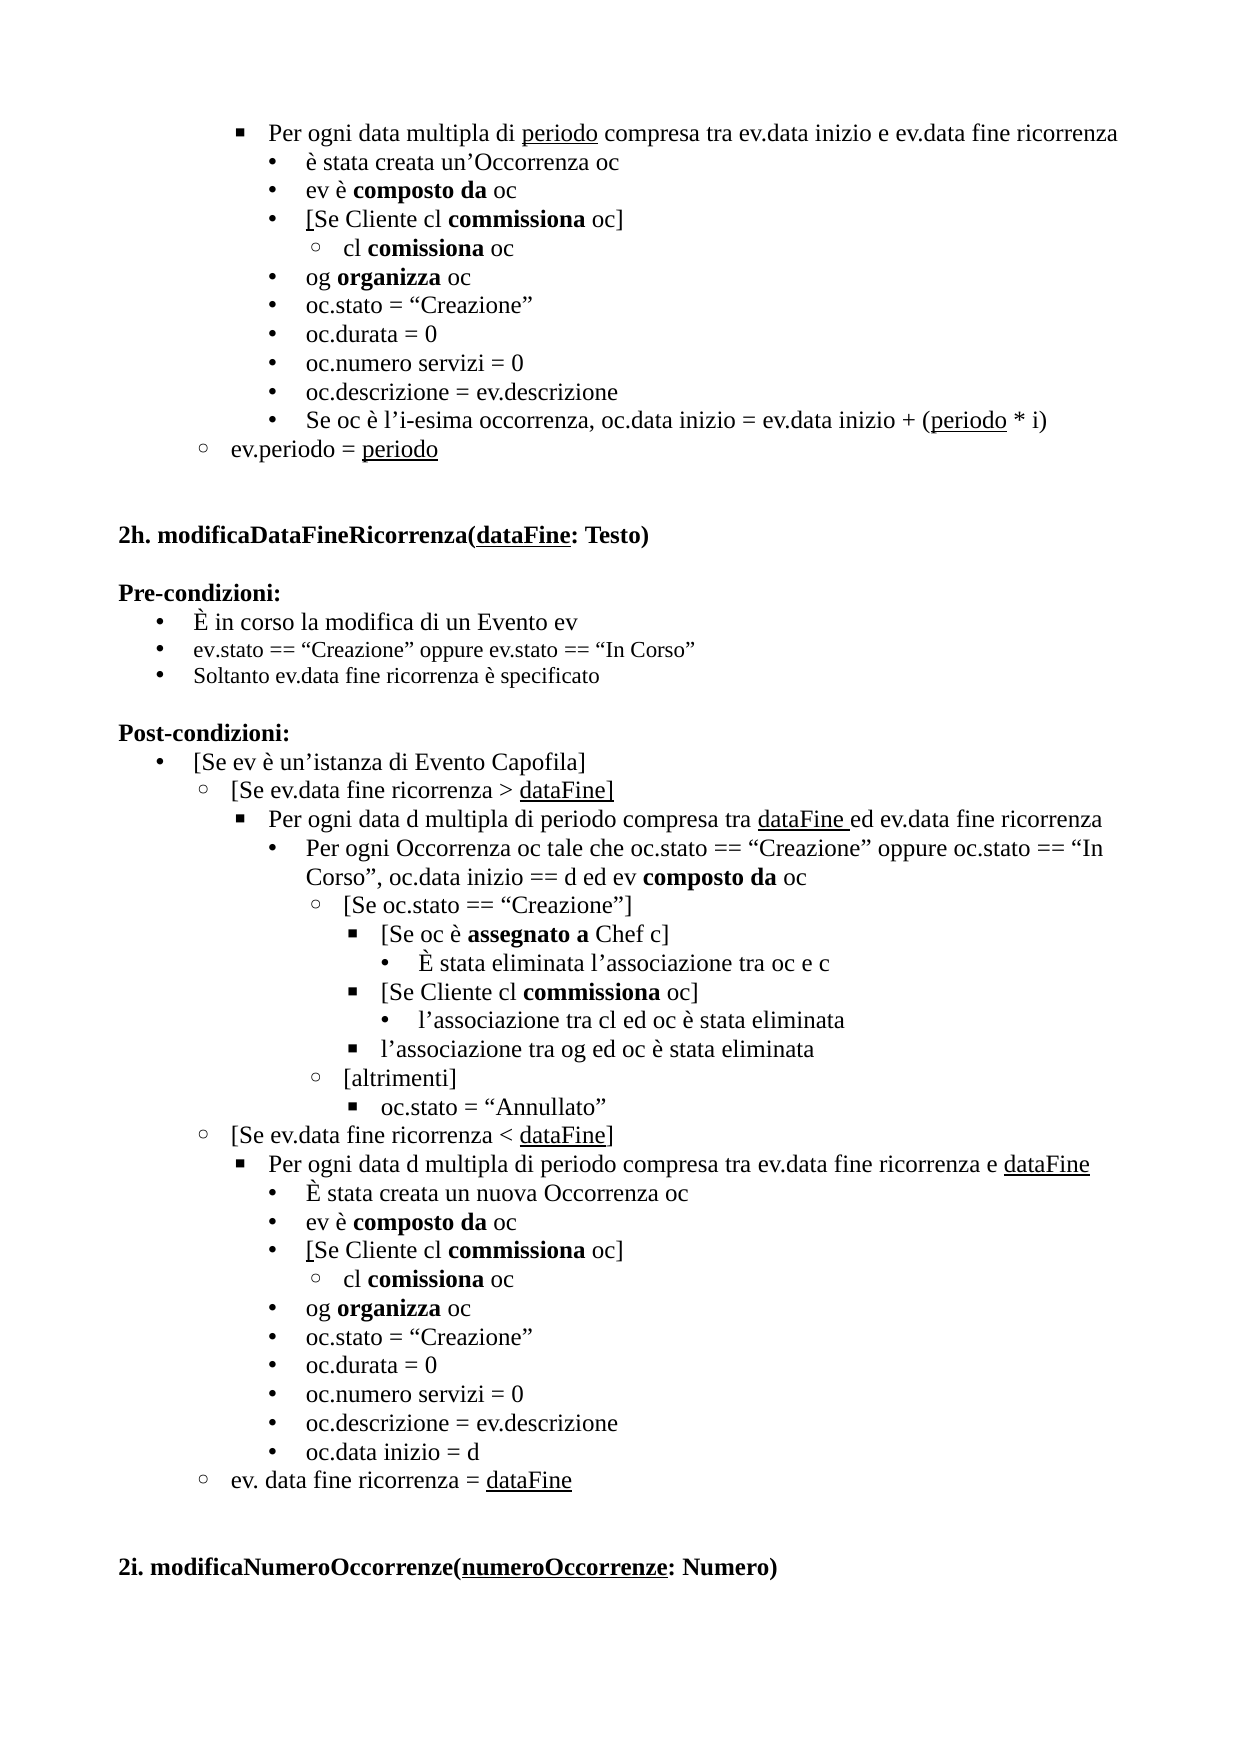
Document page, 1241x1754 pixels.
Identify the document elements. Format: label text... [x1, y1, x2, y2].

list Per ogni Occorrenza oc tale che oc.stato == “Creazione” oppure oc.stato == “In Corso”, oc.data inizio == d ed ev composto da oc [268, 833, 1122, 890]
text Pre-condizioni: [118, 578, 1122, 607]
list [Se Cliente cl commissiona oc] [268, 204, 1122, 233]
list Per ogni data d multipla di periodo compresa tra dataFine ed ev.data fine ricorrenza [231, 804, 1122, 833]
list È stata eliminata l’associazione tra oc e c [381, 948, 1122, 977]
list og organizza oc [268, 1293, 1122, 1322]
list È stata creata un nuova Occorrenza oc [268, 1178, 1122, 1207]
list [Se ev.data fine ricorrenza > dataFine] [193, 775, 1122, 804]
list È in corso la modifica di un Evento ev [156, 607, 1122, 636]
list cl comissiona oc [306, 233, 1122, 262]
list ev è composto da oc [268, 176, 1122, 204]
list ev è composto da oc [268, 1207, 1122, 1235]
list [Se oc è assegnato a Chef c] [343, 919, 1122, 948]
list [Se ev.data fine ricorrenza < dataFine] [193, 1120, 1122, 1149]
list [Se Cliente cl commissiona oc] [268, 1235, 1122, 1264]
list oc.stato = “Creazione” [268, 1322, 1122, 1350]
list oc.numero servizi = 0 [268, 1379, 1122, 1408]
list og organizza oc [268, 262, 1122, 291]
list ev.stato == “Creazione” oppure ev.stato == “In Corso” [156, 636, 1122, 662]
list Per ogni data d multipla di periodo compresa tra ev.data fine ricorrenza e dataFine [231, 1149, 1122, 1178]
list Soltanto ev.data fine ricorrenza è specificato [156, 662, 1122, 689]
text Post-condizioni: [118, 718, 1122, 747]
list oc.descrizione = ev.descrizione [268, 377, 1122, 406]
list oc.stato = “Annullato” [343, 1092, 1122, 1120]
list oc.numero servizi = 0 [268, 348, 1122, 377]
list oc.durata = 0 [268, 319, 1122, 348]
list Se oc è l’i-esima occorrenza, oc.data inizio = ev.data inizio + (periodo * i) [268, 406, 1122, 434]
list [altrimenti] [306, 1063, 1122, 1092]
list cl comissiona oc [306, 1264, 1122, 1293]
text 2i. modificaNumeroOccorrenze(numeroOccorrenze: Numero) [118, 1552, 1122, 1580]
list oc.durata = 0 [268, 1350, 1122, 1379]
list oc.data inizio = d [268, 1437, 1122, 1465]
list oc.stato = “Creazione” [268, 291, 1122, 319]
list è stata creata un’Occorrenza oc [268, 147, 1122, 176]
list l’associazione tra cl ed oc è stata eliminata [381, 1005, 1122, 1034]
list l’associazione tra og ed oc è stata eliminata [343, 1034, 1122, 1063]
list [Se ev è un’istanza di Evento Capofila] [156, 747, 1122, 775]
list [Se oc.stato == “Creazione”] [306, 890, 1122, 919]
list [Se Cliente cl commissiona oc] [343, 977, 1122, 1005]
list Per ogni data multipla di periodo compresa tra ev.data inizio e ev.data fine ricorrenza [231, 118, 1122, 147]
text 2h. modificaDataFineRicorrenza(dataFine: Testo) [118, 521, 1122, 549]
list oc.descrizione = ev.descrizione [268, 1408, 1122, 1437]
list ev.periodo = periodo [193, 434, 1122, 463]
list ev. data fine ricorrenza = dataFine [193, 1465, 1122, 1494]
